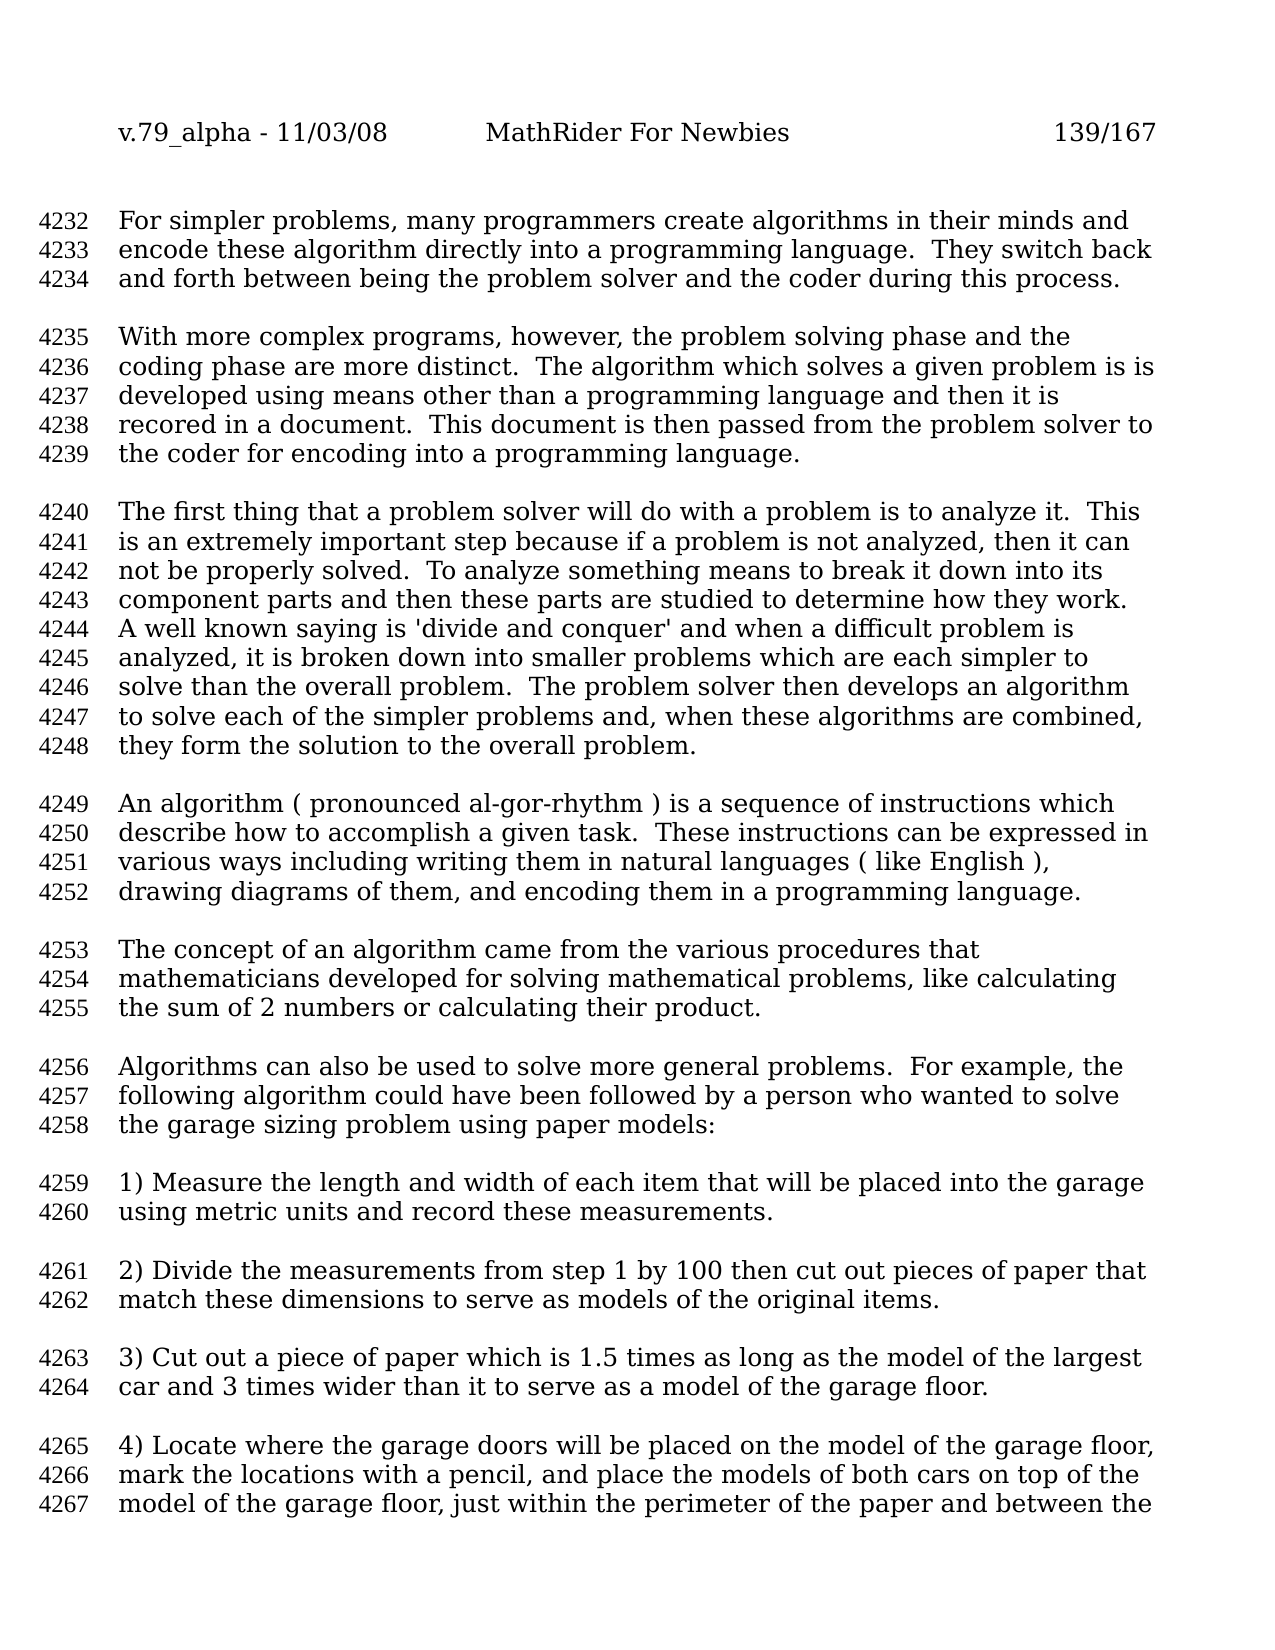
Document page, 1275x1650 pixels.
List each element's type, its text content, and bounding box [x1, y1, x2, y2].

text For simpler problems, many programmers create algorithms in their minds and encode these algorithm directly into a programming language. They switch back and forth between being the problem solver and the coder during this process. [118, 206, 1157, 293]
text 1) Measure the length and width of each item that will be placed into the garage using metric units and record these measurements. [118, 1168, 1157, 1227]
text With more complex programs, however, the problem solving phase and the coding phase are more distinct. The algorithm which solves a given problem is is developed using means other than a programming language and then it is recored in a document. This document is then passed from the problem solver to the coder for encoding into a programming language. [118, 323, 1157, 468]
text The first thing that a problem solver will do with a problem is to analyze it. This is an extremely important step because if a problem is not analyzed, then it can not be properly solved. To analyze something means to break it down into its component parts and then these parts are studied to determine how they work. A well known saying is 'divide and conquer' and when a difficult problem is analyzed, it is broken down into smaller problems which are each simpler to solve than the overall problem. The problem solver then develops an algorithm to solve each of the simpler problems and, when these algorithms are combined, they form the solution to the overall problem. [118, 498, 1157, 760]
text An algorithm ( pronounced al-gor-rhythm ) is a sequence of instructions which describe how to accomplish a given task. These instructions can be expressed in various ways including writing them in natural languages ( like English ), drawing diagrams of them, and encoding them in a programming language. [118, 789, 1157, 906]
text 4) Locate where the garage doors will be placed on the model of the garage floor, mark the locations with a pencil, and place the models of both cars on top of the model of the garage floor, just within the perimeter of the paper and between the [118, 1431, 1157, 1518]
text The concept of an algorithm came from the various procedures that mathematicians developed for solving mathematical problems, like calculating the sum of 2 numbers or calculating their product. [118, 935, 1157, 1023]
text 3) Cut out a piece of paper which is 1.5 times as long as the model of the largest car and 3 times wider than it to serve as a model of the garage floor. [118, 1343, 1157, 1402]
text 2) Divide the measurements from step 1 by 100 then cut out pieces of paper that match these dimensions to serve as models of the original items. [118, 1256, 1157, 1314]
text Algorithms can also be used to solve more general problems. For example, the following algorithm could have been followed by a person who wanted to solve the garage sizing problem using paper models: [118, 1052, 1157, 1139]
